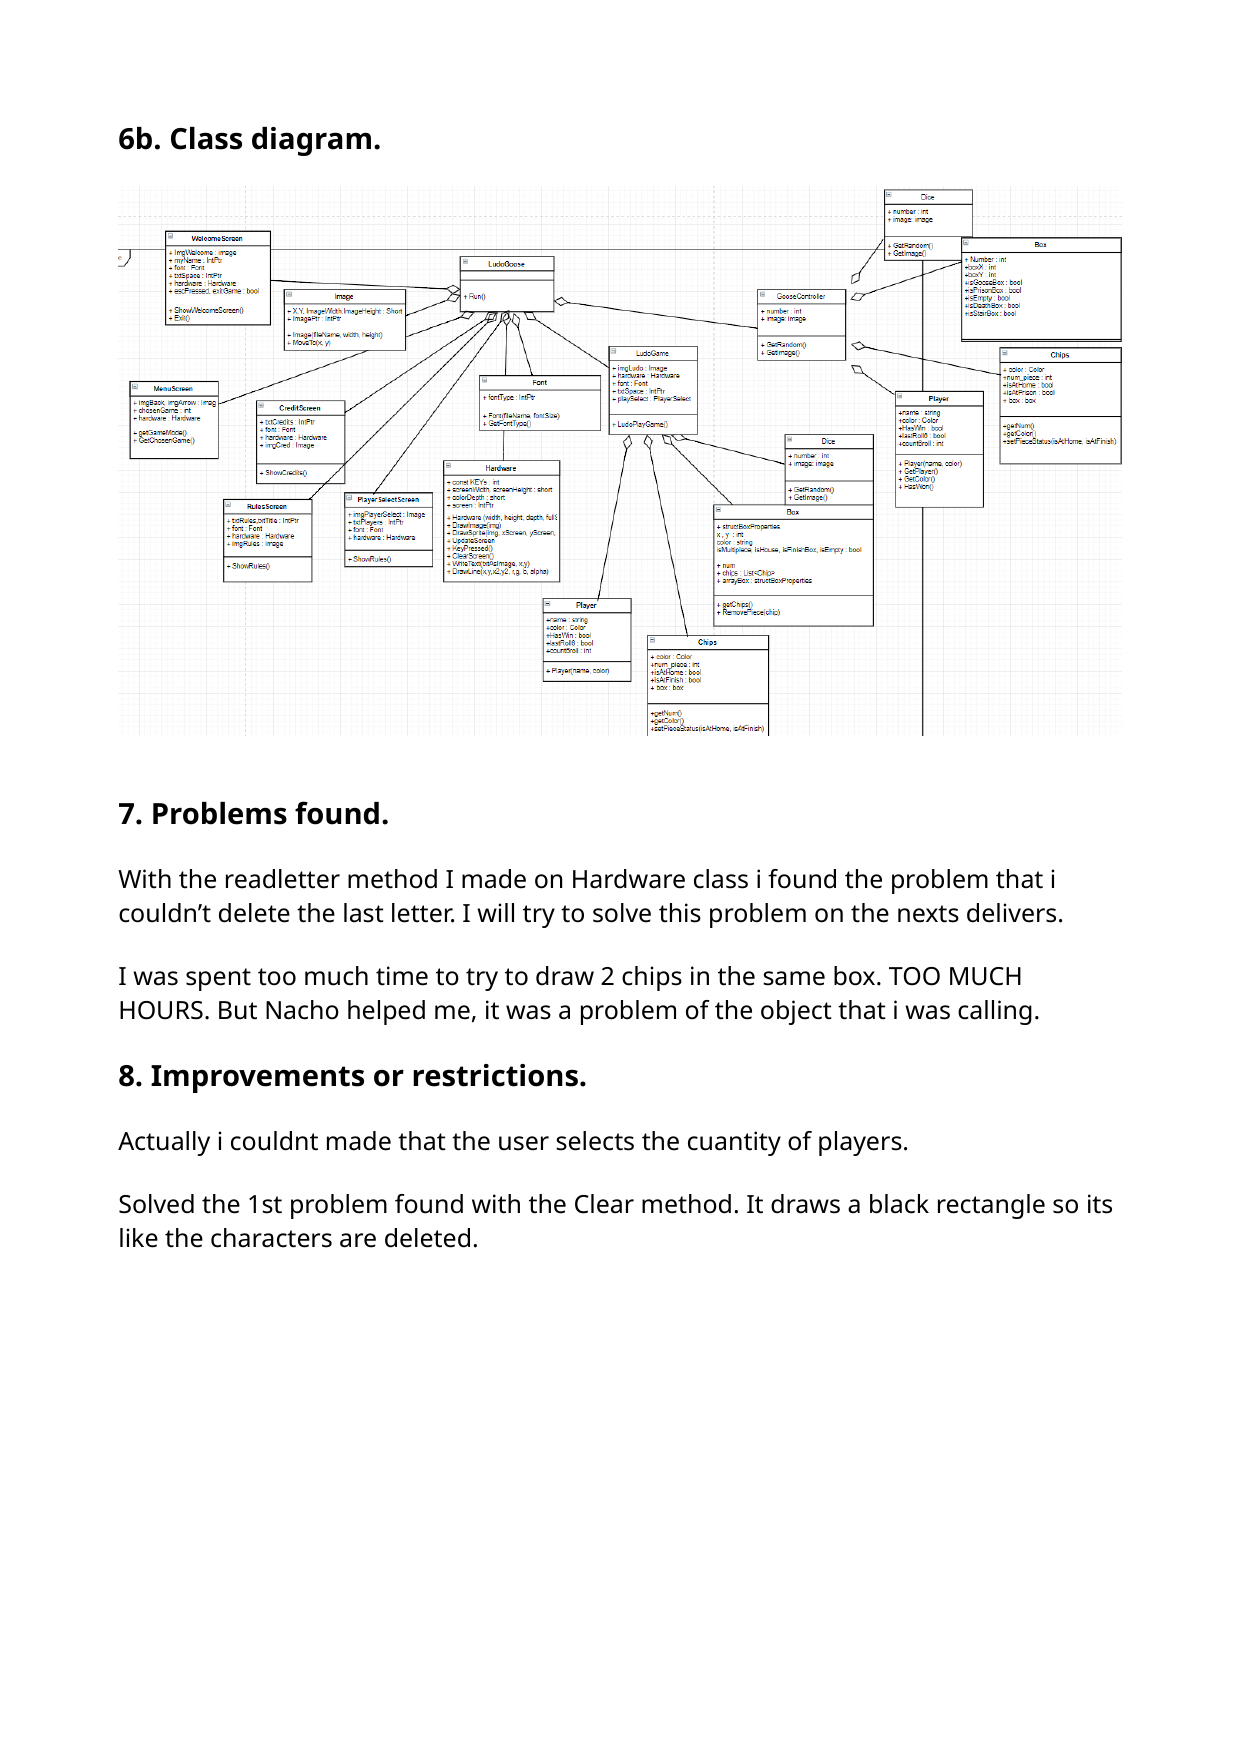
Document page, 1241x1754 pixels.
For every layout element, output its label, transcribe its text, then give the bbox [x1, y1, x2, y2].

text I was spent too much time to try to draw 2 chips in the same box. TOO MUCH HOURS. But Nacho helped me, it was a problem of the object that i was calling. [118, 959, 1122, 1027]
text Actually i couldnt made that the user selects the cuantity of players. [118, 1124, 1122, 1158]
picture [118, 186, 1123, 736]
text With the readletter method I made on Hardware class i found the problem that i couldn’t delete the last letter. I will try to solve this problem on the nexts delivers. [118, 862, 1122, 930]
text 8. Improvements or restrictions. [118, 1056, 1122, 1095]
text 7. Problems found. [118, 793, 1122, 833]
text Solved the 1st problem found with the Clear method. It draws a black rectangle so its like the characters are deleted. [118, 1187, 1122, 1255]
text 6b. Class diagram. [118, 118, 1122, 158]
